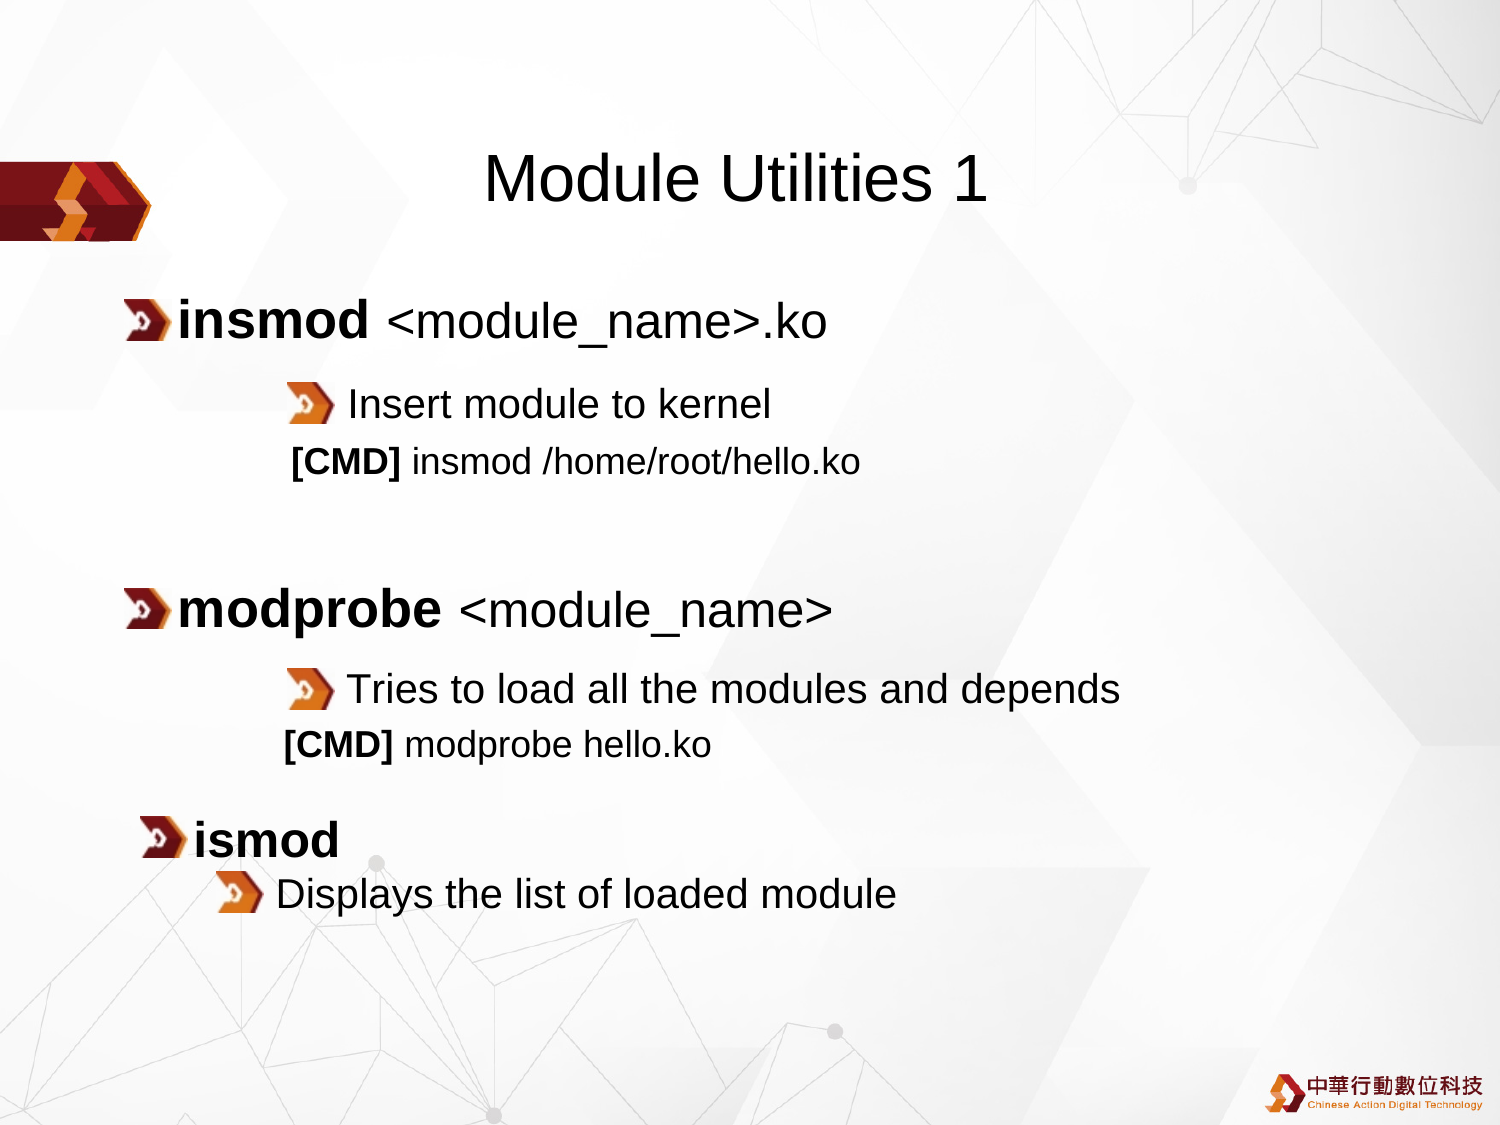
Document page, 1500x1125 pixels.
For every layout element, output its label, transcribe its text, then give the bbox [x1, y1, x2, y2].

text_box ismod Displays the list of loaded module [107, 799, 1195, 962]
picture [0, 0, 1500, 1125]
list insmod <module_name>.ko Insert module to kernel modprobe <module_name> Tries to load all the modules and depends [107, 290, 1425, 943]
text_box [CMD] insmod /home/root/hello.ko [63, 440, 1354, 500]
title Module Utilities 1 [107, 101, 1367, 255]
text_box [CMD] modprobe hello.ko [56, 723, 1208, 801]
